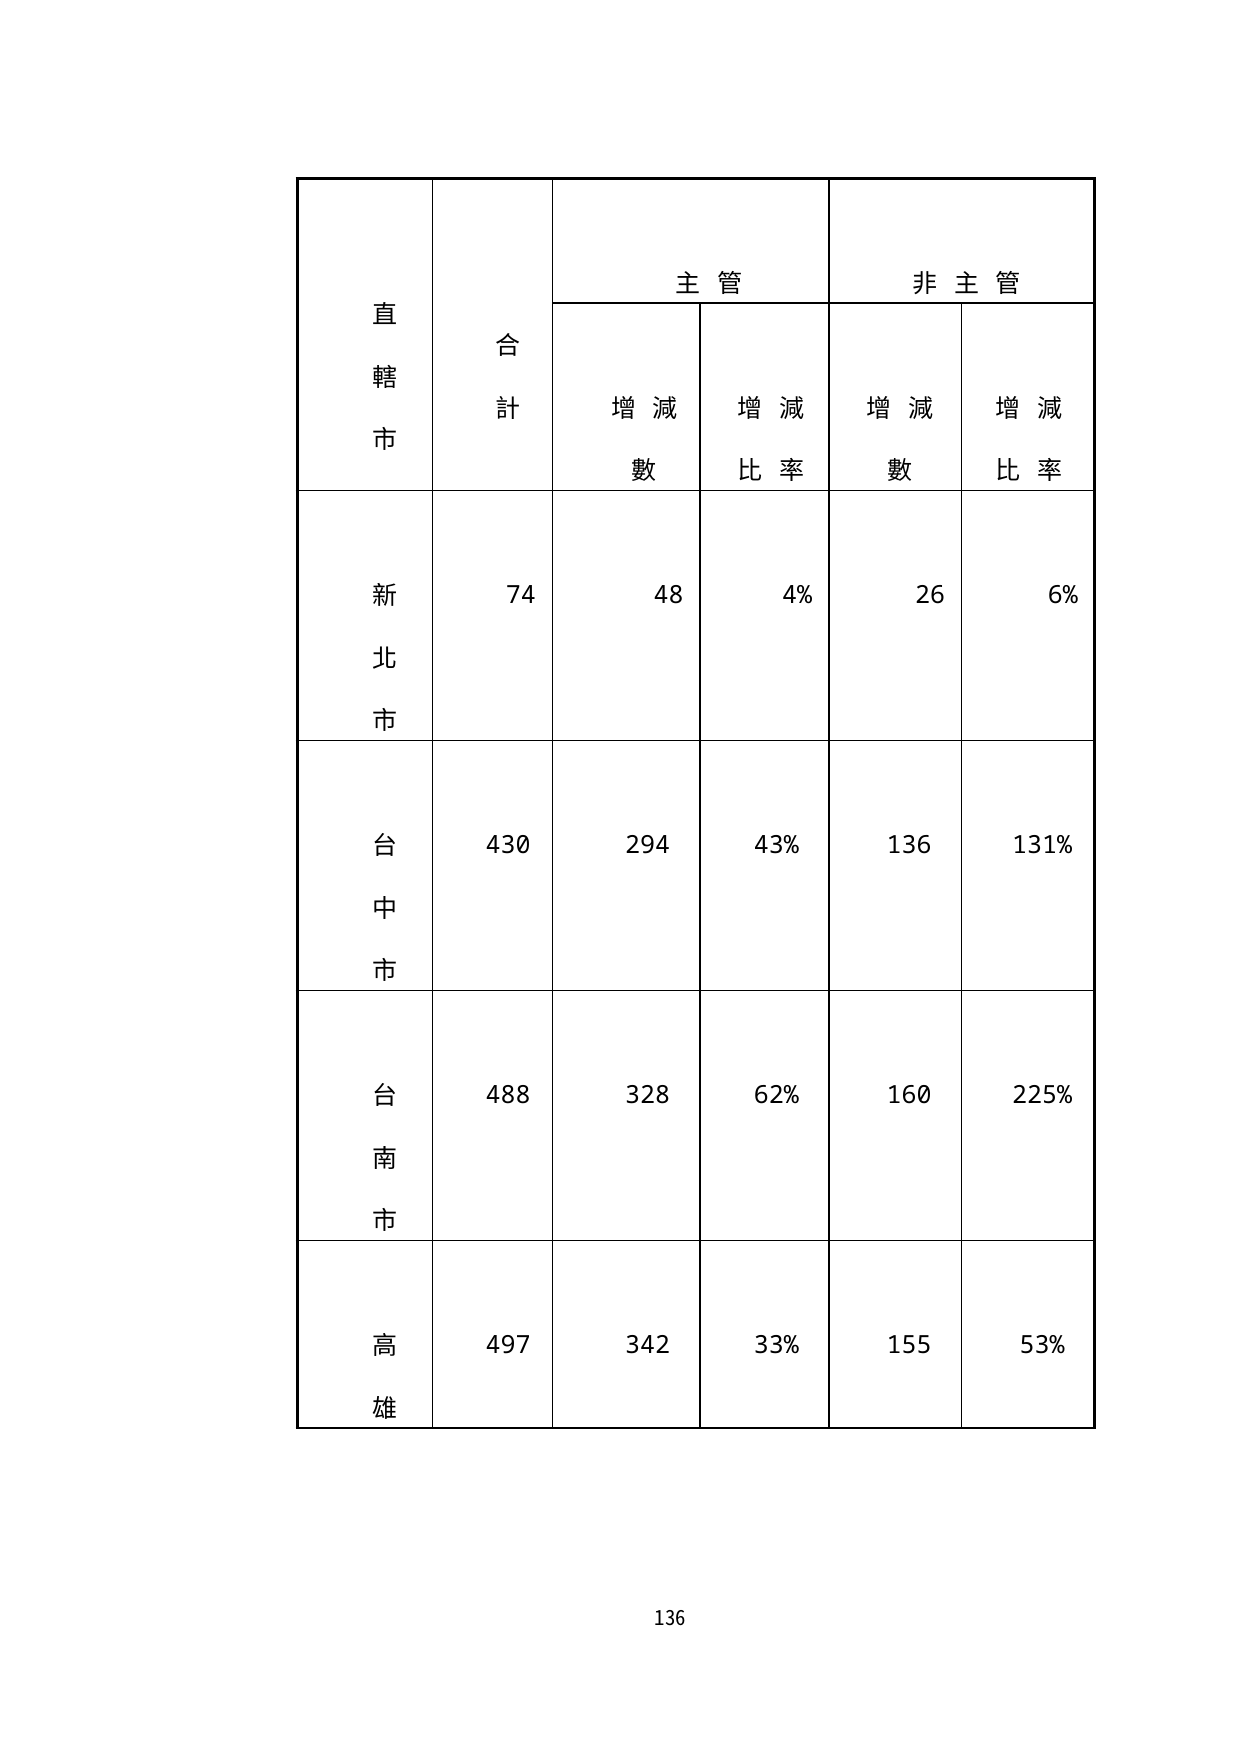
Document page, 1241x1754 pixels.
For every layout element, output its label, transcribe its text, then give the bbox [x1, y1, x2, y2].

table_cell 131% [962, 741, 1093, 990]
table_cell 26 [830, 491, 961, 740]
table_cell 136 [830, 741, 961, 990]
table_cell 6% [962, 491, 1093, 740]
table_cell 430 [433, 741, 552, 990]
table_cell 43% [701, 741, 828, 990]
table_cell 225% [962, 991, 1093, 1240]
table_cell 新北市 [299, 491, 432, 740]
table_cell 台中市 [299, 741, 432, 990]
table_cell 74 [433, 491, 552, 740]
table_cell 4% [701, 491, 828, 740]
table_cell 增減比率 [962, 304, 1093, 490]
table_cell 增減比率 [701, 304, 828, 490]
table_cell 294 [553, 741, 699, 990]
table_cell 增減數 [830, 304, 961, 490]
table_header 直轄市 [299, 180, 432, 490]
table_cell 高雄 [299, 1241, 432, 1427]
table_cell 328 [553, 991, 699, 1240]
table_cell 488 [433, 991, 552, 1240]
table_cell 台南市 [299, 991, 432, 1240]
table_cell 33% [701, 1241, 828, 1427]
table_header 主管 [553, 180, 828, 302]
table_header 合計 [433, 180, 552, 490]
table_cell 增減數 [553, 304, 699, 490]
table_cell 48 [553, 491, 699, 740]
table_cell 53% [962, 1241, 1093, 1427]
table_cell 155 [830, 1241, 961, 1427]
table_cell 497 [433, 1241, 552, 1427]
table_cell 62% [701, 991, 828, 1240]
table_header 非主管 [830, 180, 1093, 302]
table_cell 342 [553, 1241, 699, 1427]
table_cell 160 [830, 991, 961, 1240]
